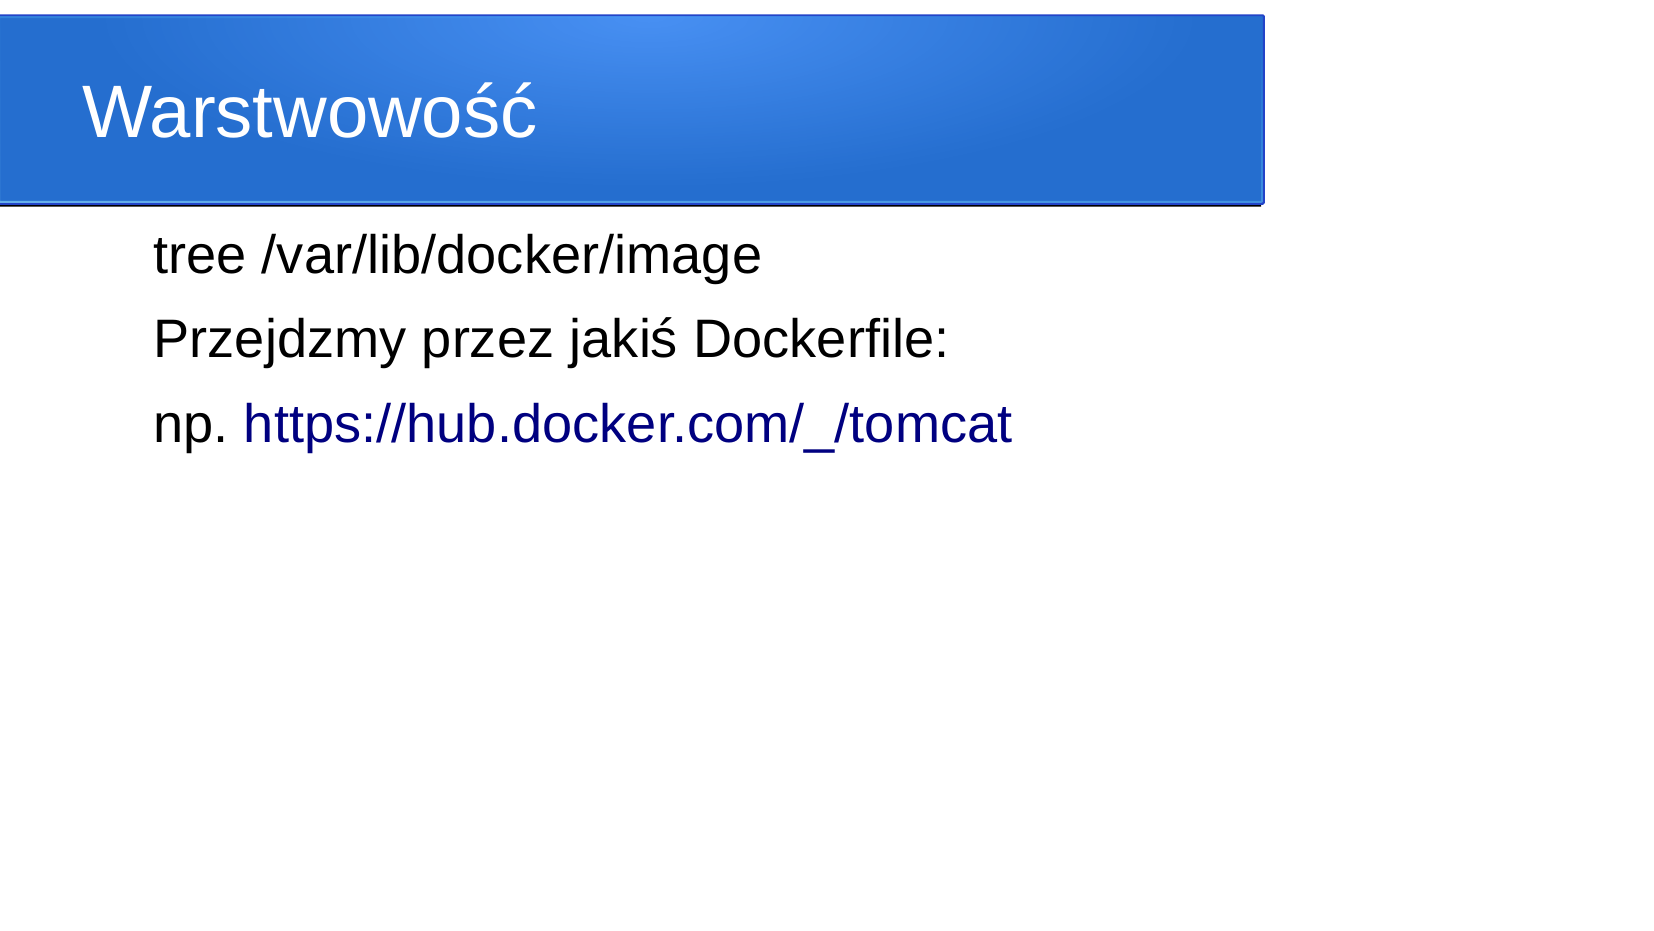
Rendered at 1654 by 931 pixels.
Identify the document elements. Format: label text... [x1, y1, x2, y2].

title Warstwowość [82, 35, 1235, 189]
list tree /var/lib/docker/image Przejdzmy przez jakiś Dockerfile: np. https://hub.docker.com/_/tomcat [82, 224, 1571, 764]
